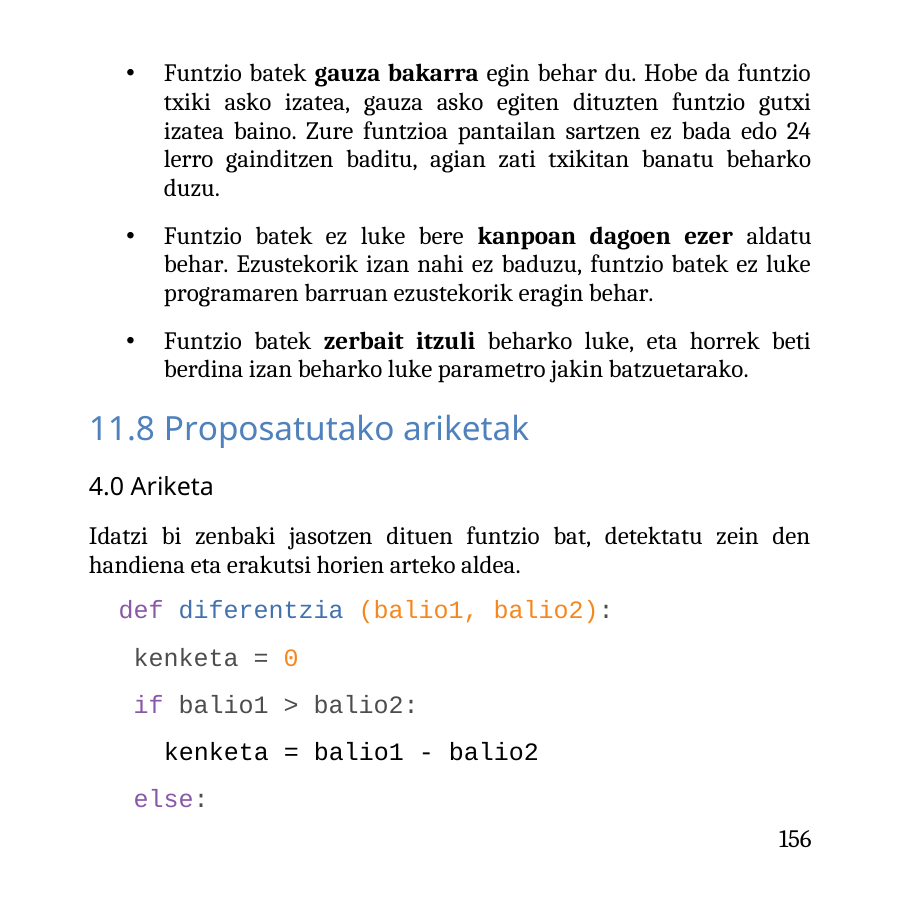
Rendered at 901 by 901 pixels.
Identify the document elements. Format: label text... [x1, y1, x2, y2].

list Funtzio batek zerbait itzuli beharko luke, eta horrek beti berdina izan beharko luke parametro jakin batzuetarako. [126, 327, 811, 384]
list Funtzio batek gauza bakarra egin behar du. Hobe da funtzio txiki asko izatea, gauza asko egiten dituzten funtzio gutxi izatea baino. Zure funtzioa pantailan sartzen ez bada edo 24 lerro gainditzen baditu, agian zati txikitan banatu beharko duzu. [126, 59, 811, 203]
text 4.0 Ariketa [89, 469, 811, 503]
subtitle Proposatutako ariketak [89, 405, 811, 450]
list Funtzio batek ez luke bere kanpoan dagoen ezer aldatu behar. Ezustekorik izan nahi ez baduzu, funtzio batek ez luke programaren barruan ezustekorik eragin behar. [126, 222, 811, 308]
text def diferentzia (balio1, balio2): [118, 598, 811, 626]
text Idatzi bi zenbaki jasotzen dituen funtzio bat, detektatu zein den handiena eta erakutsi horien arteko aldea. [89, 522, 811, 579]
text if balio1 > balio2: [118, 692, 811, 721]
text kenketa = balio1 - balio2 [118, 739, 811, 768]
text else: [118, 786, 811, 815]
text kenketa = 0 [118, 645, 811, 673]
